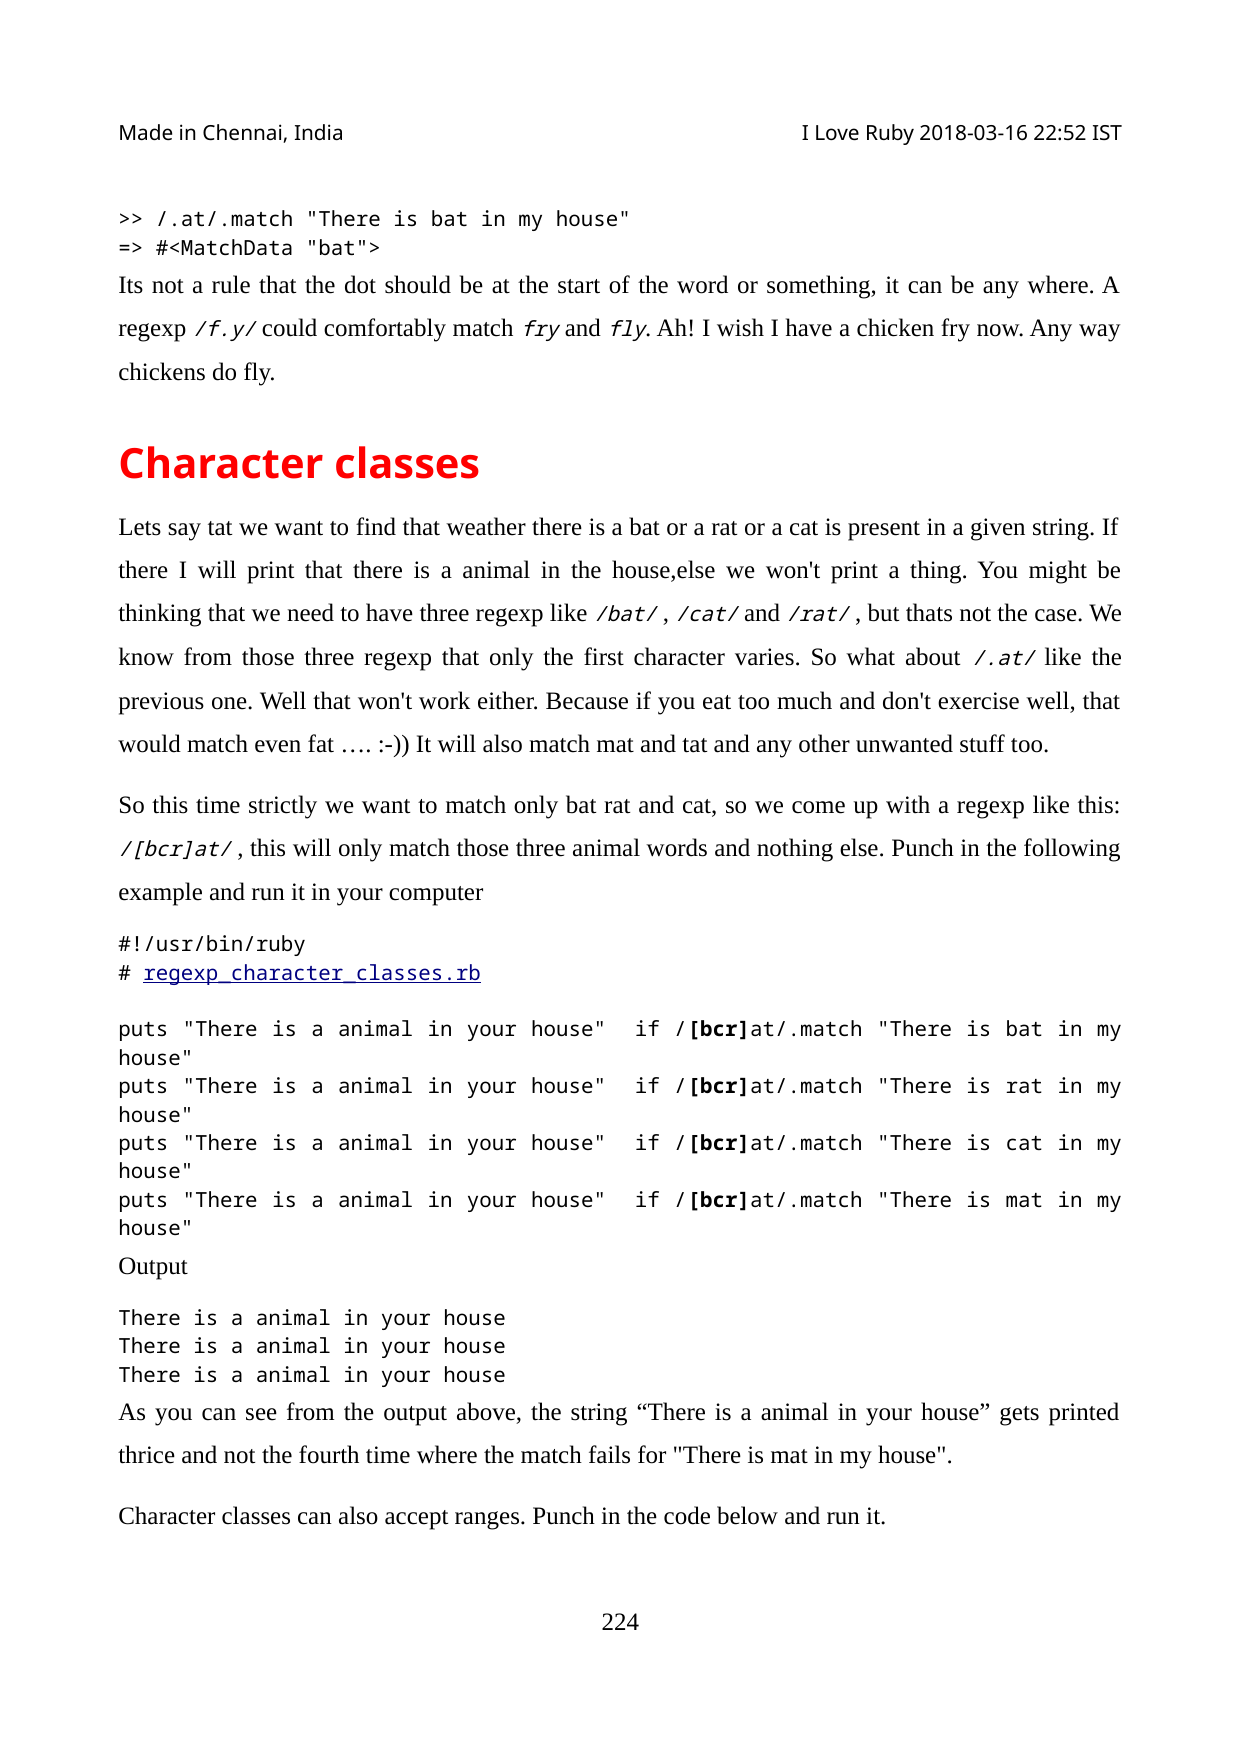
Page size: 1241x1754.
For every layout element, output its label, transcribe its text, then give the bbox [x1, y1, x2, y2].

text >> /.at/.match "There is bat in my house" [118, 204, 1122, 233]
text puts "There is a animal in your house" if /[bcr]at/.match "There is mat in my house" [118, 1185, 1122, 1242]
text #!/usr/bin/ruby [118, 929, 1122, 958]
text As you can see from the output above, the string “There is a animal in your house” gets printed thrice and not the fourth time where the match fails for "There is mat in my house". [118, 1397, 1122, 1469]
text Its not a rule that the dot should be at the start of the word or something, it can be any where. A regexp /f.y/ could comfortably match fry and fly. Ah! I wish I have a chicken fry now. Any way chickens do fly. [118, 270, 1122, 386]
text puts "There is a animal in your house" if /[bcr]at/.match "There is rat in my house" [118, 1071, 1122, 1128]
text There is a animal in your house [118, 1303, 1122, 1331]
text So this time strictly we want to match only bat rat and cat, so we come up with a regexp like this: /[bcr]at/ , this will only match those three animal words and nothing else. Punch in the following example and run it in your computer [118, 790, 1122, 906]
text Character classes can also accept ranges. Punch in the code below and run it. [118, 1501, 1122, 1530]
text There is a animal in your house [118, 1360, 1122, 1388]
text Lets say tat we want to find that weather there is a bat or a rat or a cat is present in a given string. If there I will print that there is a animal in the house,else we won't print a thing. You might be thinking that we need to have three regexp like /bat/ , /cat/ and /rat/ , but thats not the case. We know from those three regexp that only the first character varies. So what about /.at/ like the previous one. Well that won't work either. Because if you eat too much and don't exercise well, that would match even fat …. :-)) It will also match mat and tat and any other unwanted stuff too. [118, 512, 1122, 758]
text puts "There is a animal in your house" if /[bcr]at/.match "There is bat in my house" [118, 1014, 1122, 1071]
text # regexp_character_classes.rb [118, 958, 1122, 986]
subtitle Character classes [118, 434, 1122, 491]
text Output [118, 1251, 1122, 1279]
text => #<MatchData "bat"> [118, 233, 1122, 261]
text puts "There is a animal in your house" if /[bcr]at/.match "There is cat in my house" [118, 1128, 1122, 1185]
text There is a animal in your house [118, 1331, 1122, 1360]
